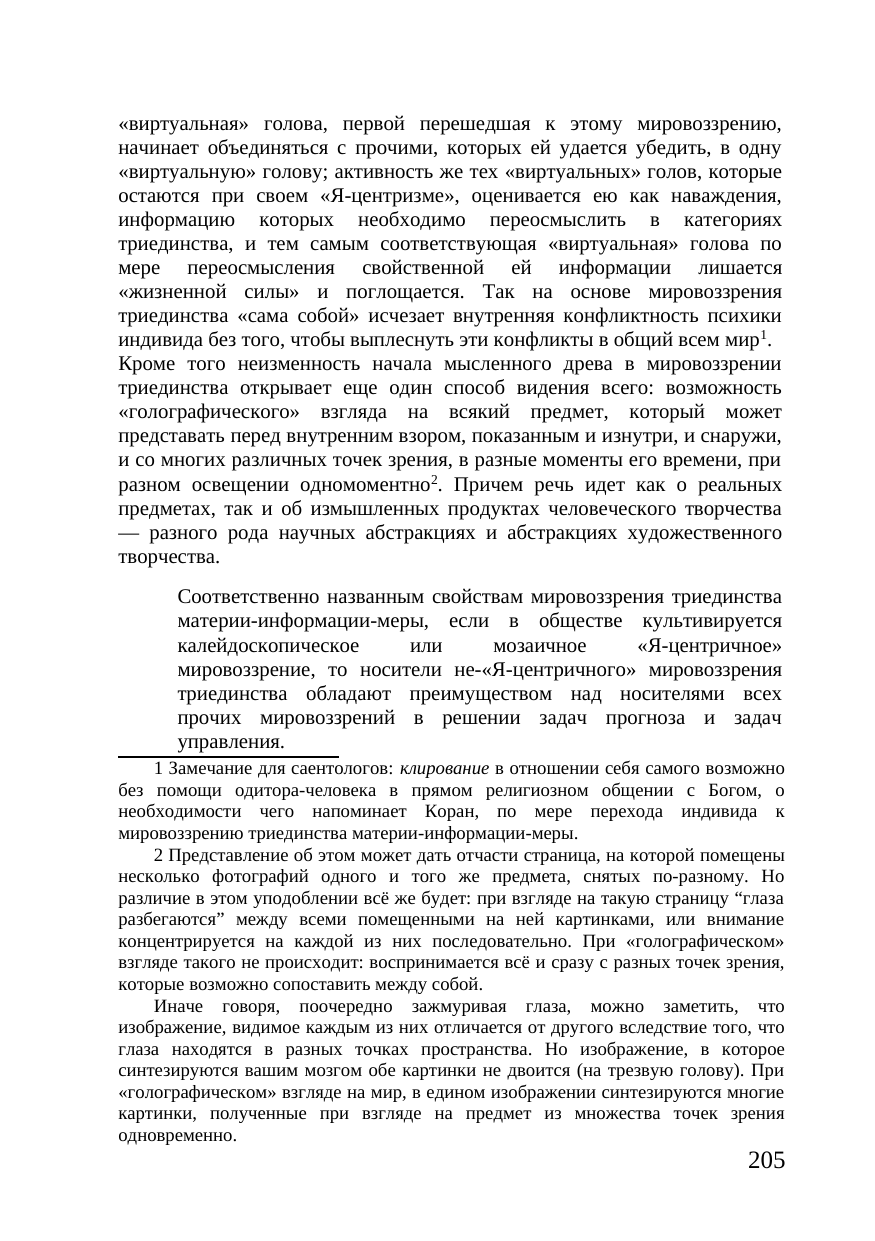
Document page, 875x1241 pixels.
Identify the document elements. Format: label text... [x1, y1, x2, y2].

text Замечание для саентологов: клирование в отношении себя самого возможно без помощи одитора-человека в прямом религиозном общении с Богом, о необходимости чего напоминает Коран, по мере перехода индивида к мировоззрению триединства материи-информации-меры. [118, 757, 786, 843]
text Представление об этом может дать отчасти страница, на которой помещены несколько фотографий одного и того же предмета, снятых по-разному. Но различие в этом уподоблении всё же будет: при взгляде на такую страницу “глаза разбегаются” между всеми помещенными на ней картинками, или внимание концентрируется на каждой из них последовательно. При «голографическом» взгляде такого не происходит: воспринимается всё и сразу с разных точек зрения, которые возможно сопоставить между собой. [118, 843, 786, 994]
text Кроме того неизменность начала мысленного древа в мировоззрении триединства открывает еще один способ видения всего: возможность «голографического» взгляда на всякий предмет, который может представать перед внутренним взором, показанным и изнутри, и снаружи, и со многих различных точек зрения, в разные моменты его времени, при разном освещении одномоментно. Причем речь идет как о реальных предметах, так и об измышленных продуктах человеческого творчества — разного рода научных абстракциях и абстракциях художественного творчества. [118, 351, 783, 568]
text Иначе говоря, поочередно зажмуривая глаза, можно заметить, что изображение, видимое каждым из них отличается от другого вследствие того, что глаза находятся в разных точках пространства. Но изображение, в которое синтезируются вашим мозгом обе картинки не двоится (на трезвую голову). При «голографическом» взгляде на мир, в едином изображении синтезируются многие картинки, полученные при взгляде на предмет из множества точек зрения одновременно. [118, 994, 786, 1145]
text Соответственно названным свойствам мировоззрения триединства материи-информации-меры, если в обществе культивируется калейдоскопическое или мозаичное «Я-центричное» мировоззрение, то носители не-«Я-центричного» мировоззрения триединства обладают преимуществом над носителями всех прочих мировоззрений в решении задач прогноза и задач управления. [177, 584, 783, 753]
text «виртуальная» голова, первой перешедшая к этому мировоззрению, начинает объединяться с прочими, которых ей удается убедить, в одну «виртуальную» голову; активность же тех «виртуальных» голов, которые остаются при своем «Я-центризме», оценивается ею как наваждения, информацию которых необходимо переосмыслить в категориях триединства, и тем самым соответствующая «виртуальная» голова по мере переосмысления свойственной ей информации лишается «жизненной силы» и поглощается. Так на основе мировоззрения триединства «сама собой» исчезает внутренняя конфликтность психики индивида без того, чтобы выплеснуть эти конфликты в общий всем мир. [118, 111, 783, 351]
